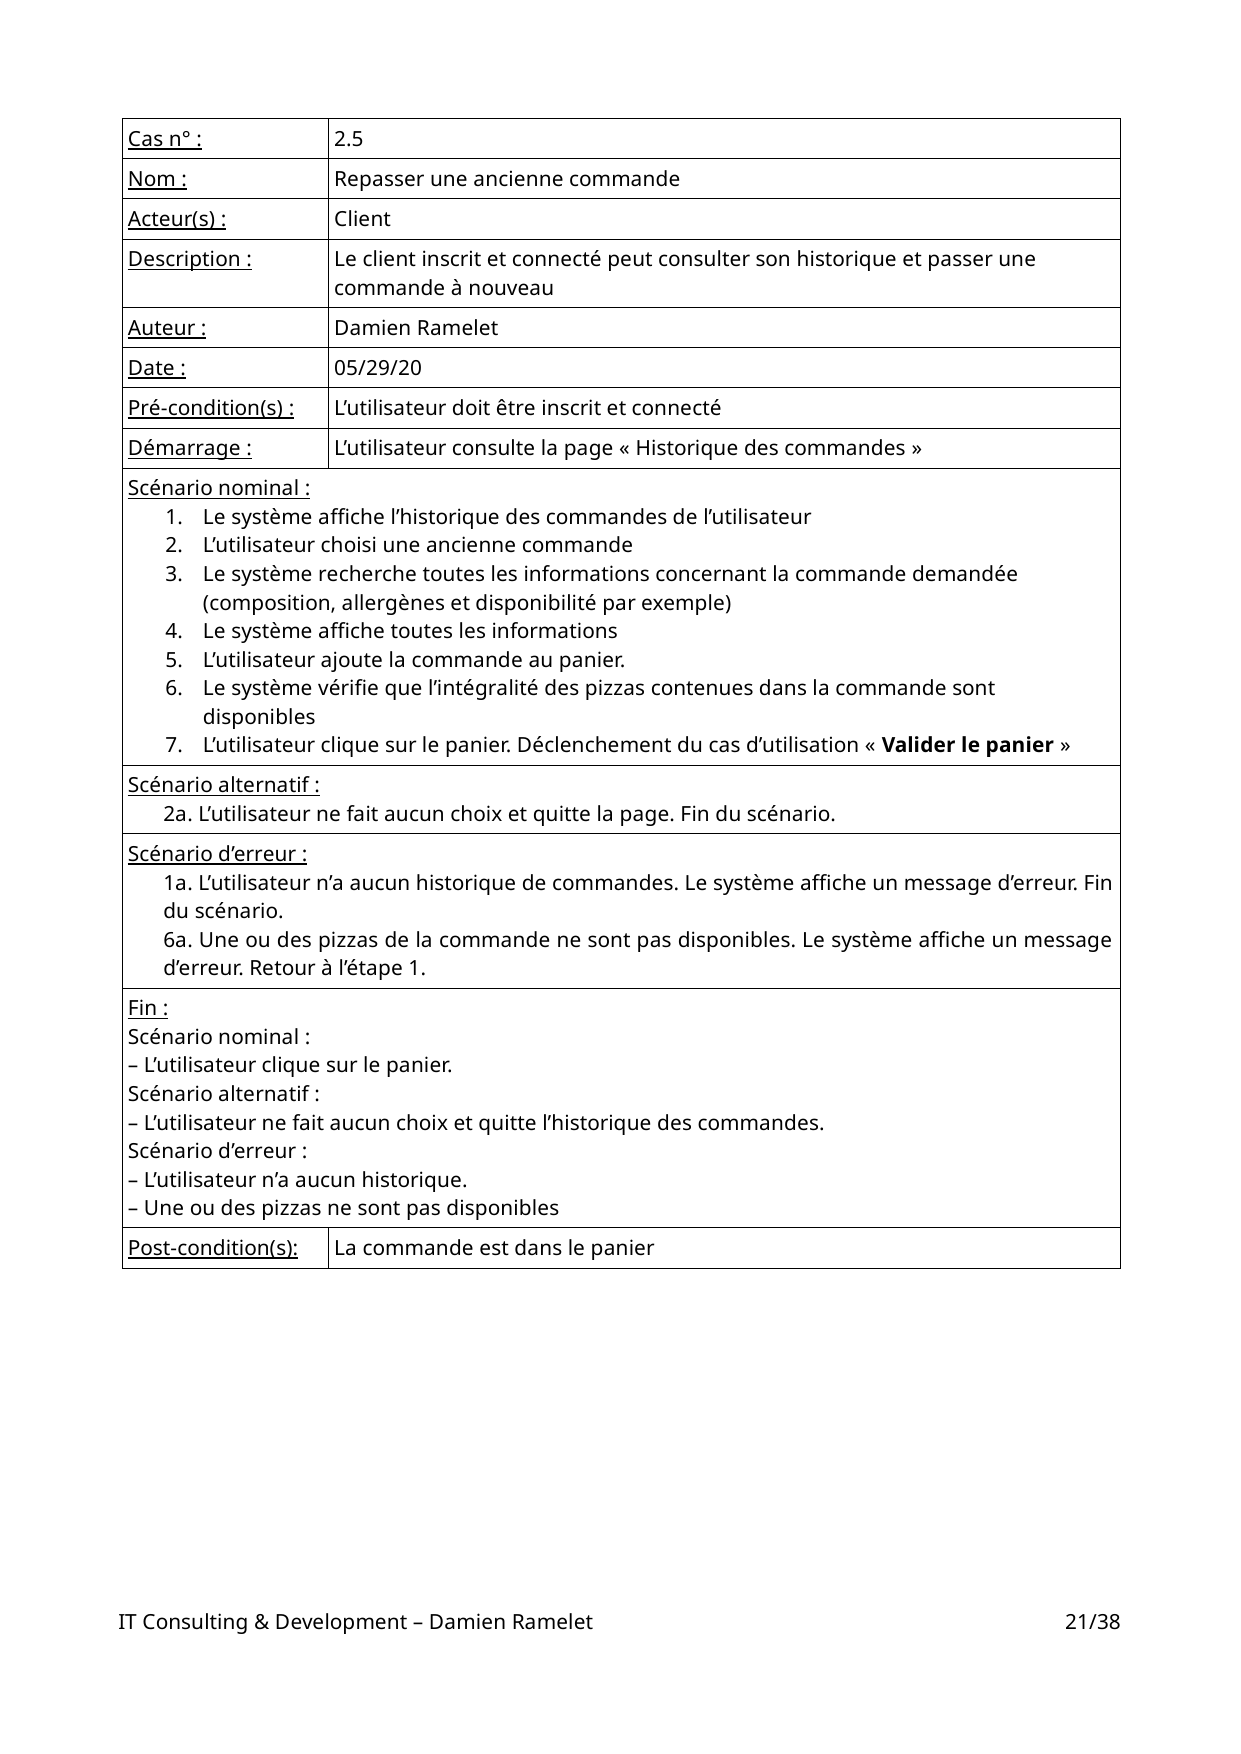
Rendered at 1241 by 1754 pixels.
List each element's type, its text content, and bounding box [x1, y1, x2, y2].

table_header Cas n° : [123, 119, 328, 158]
table_cell Date : [123, 348, 328, 387]
table_header 2.5 [329, 119, 1120, 158]
table_cell Post-condition(s): [123, 1228, 328, 1267]
table_cell Scénario nominal : Le système affiche l’historique des commandes de l’utilisateur L’utilisateur choisi une ancienne commande Le système recherche toutes les informations concernant la commande demandée (composition, allergènes et disponibilité par exemple) Le système affiche toutes les informations L’utilisateur ajoute la commande au panier. Le système vérifie que l’intégralité des pizzas contenues dans la commande sont disponibles L’utilisateur clique sur le panier. Déclenchement du cas d’utilisation « Valider le panier » [123, 469, 1120, 764]
table_cell La commande est dans le panier [329, 1228, 1120, 1267]
table_cell Repasser une ancienne commande [329, 159, 1120, 198]
table_cell Pré-condition(s) : [123, 388, 328, 427]
table_cell Acteur(s) : [123, 199, 328, 238]
table_cell 29/05/20 [329, 348, 1120, 387]
table_cell L’utilisateur consulte la page « Historique des commandes » [329, 429, 1120, 467]
table_cell L’utilisateur doit être inscrit et connecté [329, 388, 1120, 427]
table_cell Fin : Scénario nominal : – L’utilisateur clique sur le panier. Scénario alternatif : – L’utilisateur ne fait aucun choix et quitte l’historique des commandes. Scénario d’erreur : – L’utilisateur n’a aucun historique. – Une ou des pizzas ne sont pas disponibles [123, 989, 1120, 1227]
table_cell Nom : [123, 159, 328, 198]
table_cell Description : [123, 240, 328, 307]
table_cell Démarrage : [123, 429, 328, 467]
table_cell Client [329, 199, 1120, 238]
table_cell Damien Ramelet [329, 308, 1120, 347]
table_cell Scénario d’erreur : 1a. L’utilisateur n’a aucun historique de commandes. Le système affiche un message d’erreur. Fin du scénario. 6a. Une ou des pizzas de la commande ne sont pas disponibles. Le système affiche un message d’erreur. Retour à l’étape 1. [123, 834, 1120, 987]
table_cell Scénario alternatif : 2a. L’utilisateur ne fait aucun choix et quitte la page. Fin du scénario. [123, 766, 1120, 833]
table_cell Le client inscrit et connecté peut consulter son historique et passer une commande à nouveau [329, 240, 1120, 307]
table_cell Auteur : [123, 308, 328, 347]
